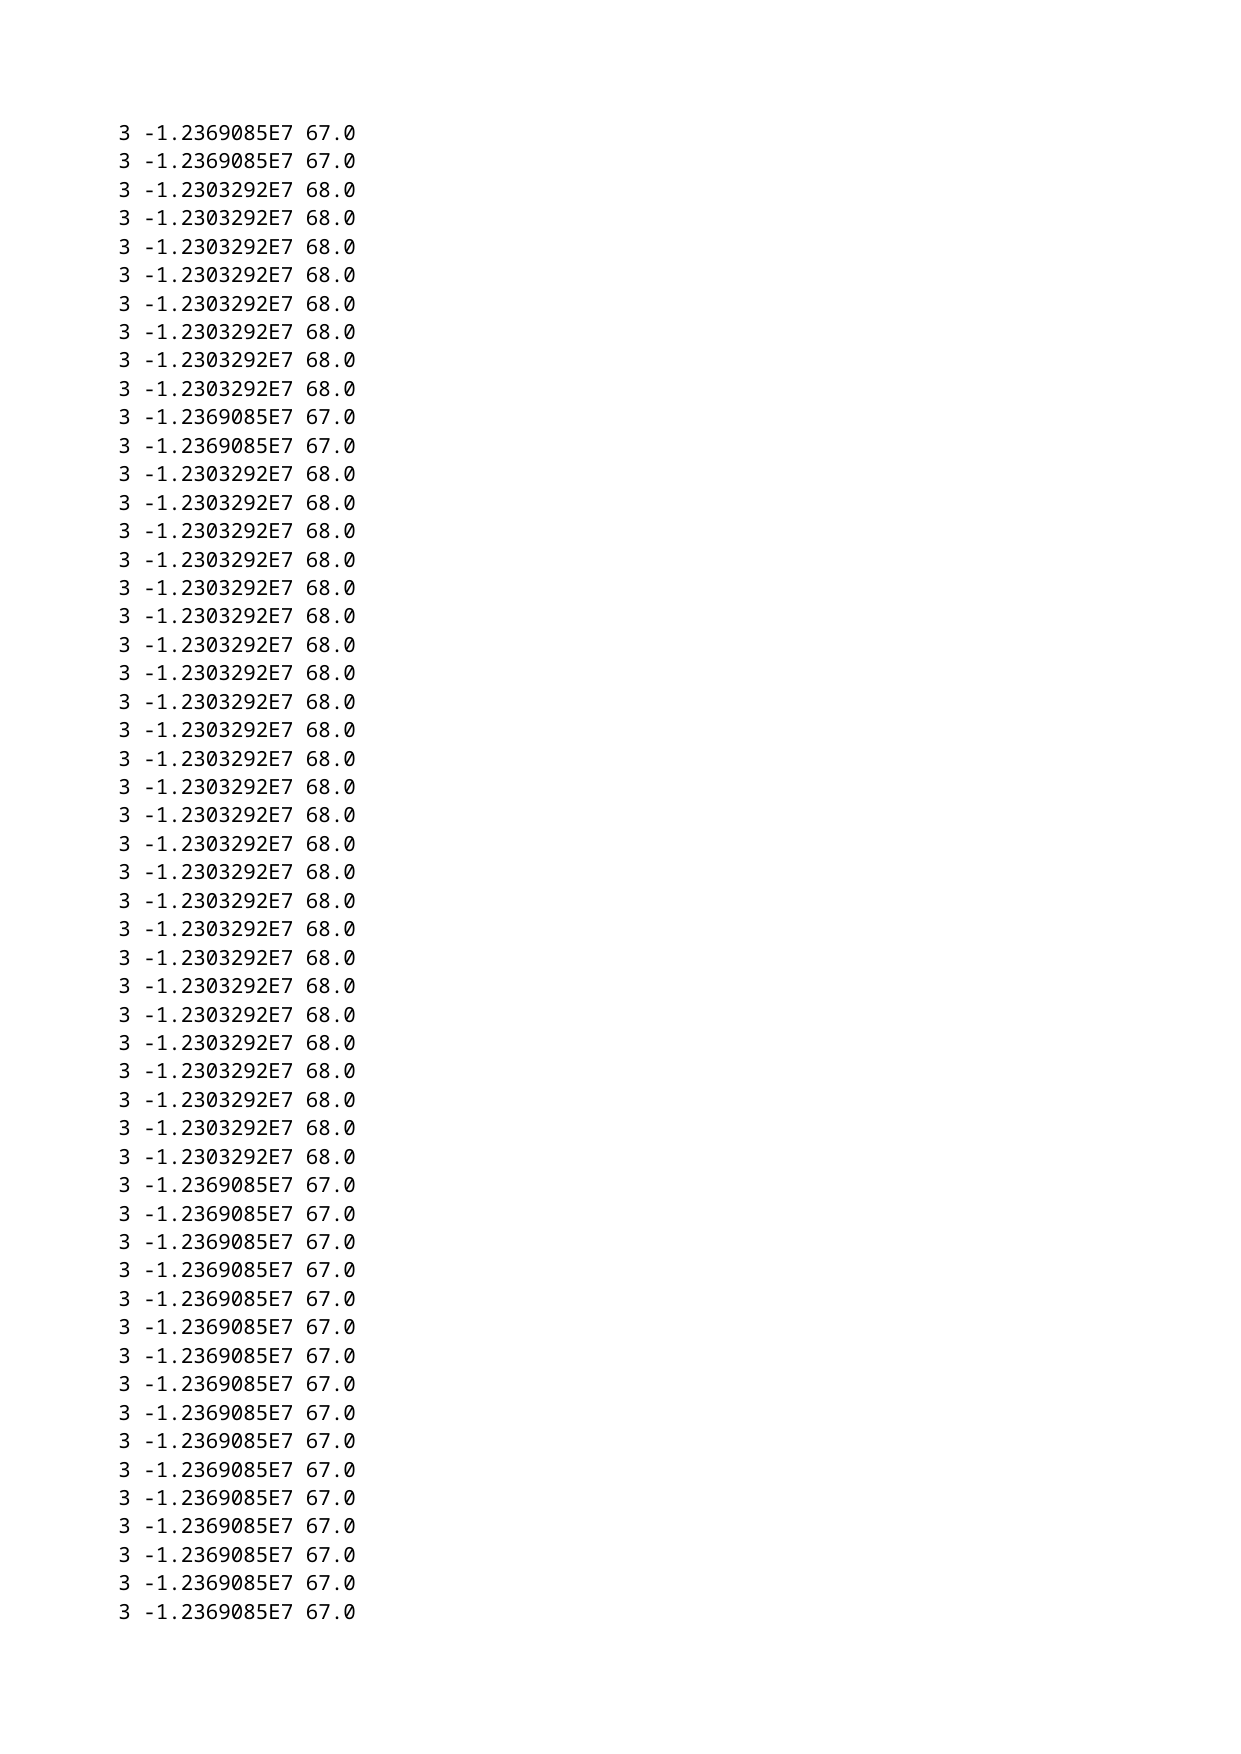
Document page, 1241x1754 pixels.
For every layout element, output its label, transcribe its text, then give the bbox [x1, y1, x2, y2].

text 3 -1.2369085E7 67.0 [118, 1369, 1122, 1398]
text 3 -1.2369085E7 67.0 [118, 1284, 1122, 1312]
text 3 -1.2369085E7 67.0 [118, 118, 1122, 147]
text 3 -1.2303292E7 68.0 [118, 459, 1122, 488]
text 3 -1.2303292E7 68.0 [118, 175, 1122, 203]
text 3 -1.2303292E7 68.0 [118, 801, 1122, 829]
text 3 -1.2303292E7 68.0 [118, 971, 1122, 1000]
text 3 -1.2303292E7 68.0 [118, 1028, 1122, 1057]
text 3 -1.2369085E7 67.0 [118, 1312, 1122, 1341]
text 3 -1.2303292E7 68.0 [118, 1000, 1122, 1028]
text 3 -1.2303292E7 68.0 [118, 516, 1122, 545]
text 3 -1.2369085E7 67.0 [118, 1597, 1122, 1625]
text 3 -1.2369085E7 67.0 [118, 402, 1122, 431]
text 3 -1.2303292E7 68.0 [118, 829, 1122, 857]
text 3 -1.2369085E7 67.0 [118, 147, 1122, 175]
text 3 -1.2369085E7 67.0 [118, 1426, 1122, 1455]
text 3 -1.2369085E7 67.0 [118, 1512, 1122, 1540]
text 3 -1.2303292E7 68.0 [118, 886, 1122, 914]
text 3 -1.2369085E7 67.0 [118, 1341, 1122, 1369]
text 3 -1.2303292E7 68.0 [118, 658, 1122, 687]
text 3 -1.2303292E7 68.0 [118, 602, 1122, 630]
text 3 -1.2303292E7 68.0 [118, 346, 1122, 374]
text 3 -1.2369085E7 67.0 [118, 1227, 1122, 1256]
text 3 -1.2369085E7 67.0 [118, 1540, 1122, 1568]
text 3 -1.2303292E7 68.0 [118, 1057, 1122, 1085]
text 3 -1.2303292E7 68.0 [118, 857, 1122, 886]
text 3 -1.2303292E7 68.0 [118, 232, 1122, 260]
text 3 -1.2303292E7 68.0 [118, 289, 1122, 317]
text 3 -1.2303292E7 68.0 [118, 744, 1122, 772]
text 3 -1.2303292E7 68.0 [118, 317, 1122, 346]
text 3 -1.2303292E7 68.0 [118, 374, 1122, 402]
text 3 -1.2369085E7 67.0 [118, 1256, 1122, 1284]
text 3 -1.2303292E7 68.0 [118, 715, 1122, 744]
text 3 -1.2369085E7 67.0 [118, 1199, 1122, 1227]
text 3 -1.2303292E7 68.0 [118, 545, 1122, 573]
text 3 -1.2303292E7 68.0 [118, 687, 1122, 715]
text 3 -1.2303292E7 68.0 [118, 260, 1122, 289]
text 3 -1.2303292E7 68.0 [118, 488, 1122, 516]
text 3 -1.2303292E7 68.0 [118, 943, 1122, 971]
text 3 -1.2303292E7 68.0 [118, 1142, 1122, 1170]
text 3 -1.2303292E7 68.0 [118, 1113, 1122, 1142]
text 3 -1.2369085E7 67.0 [118, 1483, 1122, 1512]
text 3 -1.2303292E7 68.0 [118, 914, 1122, 943]
text 3 -1.2303292E7 68.0 [118, 630, 1122, 658]
text 3 -1.2369085E7 67.0 [118, 1398, 1122, 1426]
text 3 -1.2369085E7 67.0 [118, 431, 1122, 459]
text 3 -1.2369085E7 67.0 [118, 1170, 1122, 1199]
text 3 -1.2369085E7 67.0 [118, 1455, 1122, 1483]
text 3 -1.2369085E7 67.0 [118, 1568, 1122, 1597]
text 3 -1.2303292E7 68.0 [118, 1085, 1122, 1113]
text 3 -1.2303292E7 68.0 [118, 573, 1122, 602]
text 3 -1.2303292E7 68.0 [118, 203, 1122, 232]
text 3 -1.2303292E7 68.0 [118, 772, 1122, 801]
